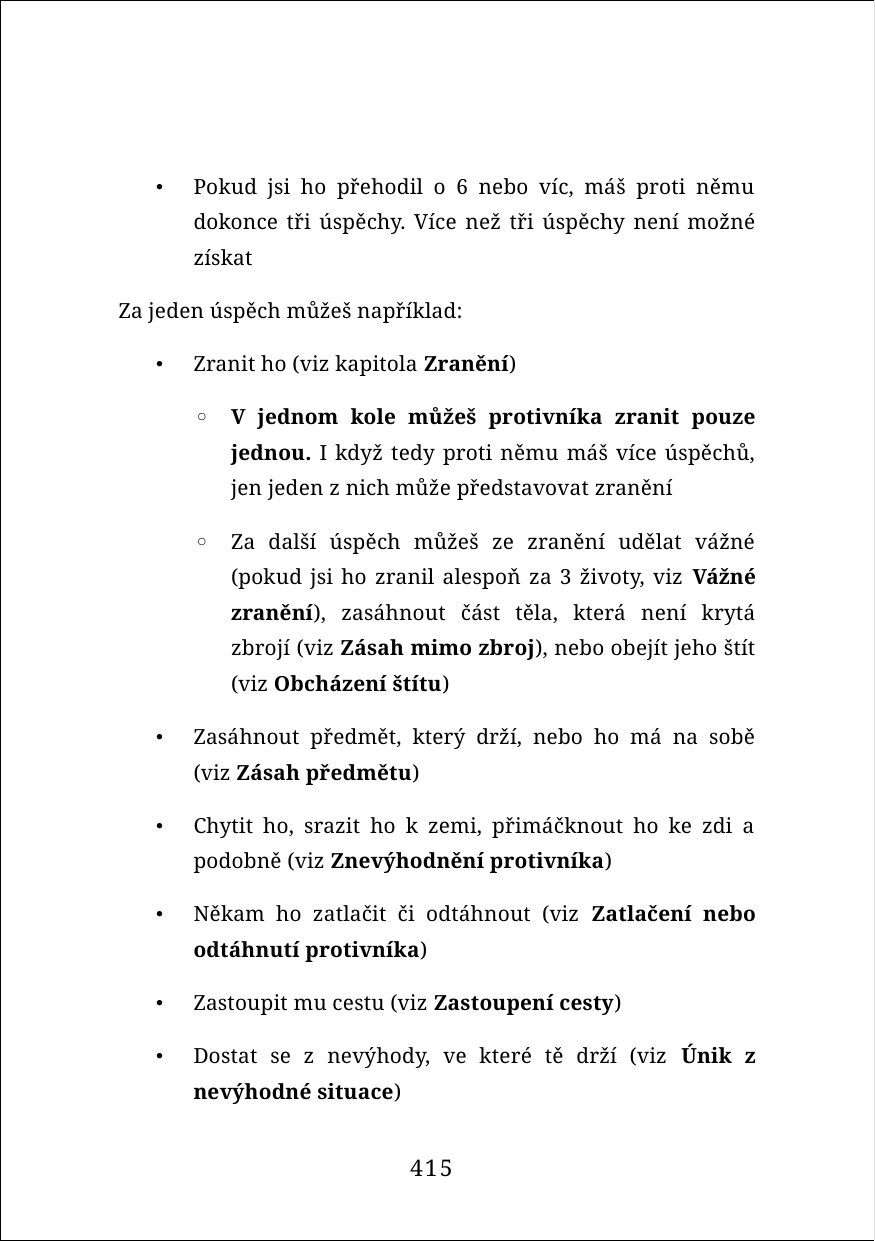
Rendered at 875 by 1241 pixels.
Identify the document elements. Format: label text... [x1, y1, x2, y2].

list Dostat se z nevýhody, ve které tě drží (viz Únik z nevýhodné situace) [156, 1042, 756, 1106]
text Za jeden úspěch můžeš například: [118, 296, 756, 324]
list Zranit ho (viz kapitola Zranění) [156, 349, 756, 378]
list Chytit ho, srazit ho k zemi, přimáčknout ho ke zdi a podobně (viz Znevýhodnění protivníka) [156, 811, 756, 875]
list Pokud jsi ho přehodil o 6 nebo víc, máš proti němu dokonce tři úspěchy. Více než tři úspěchy není možné získat [156, 172, 756, 271]
list Zastoupit mu cestu (viz Zastoupení cesty) [156, 988, 756, 1017]
list Za další úspěch můžeš ze zranění udělat vážné (pokud jsi ho zranil alespoň za 3 životy, viz Vážné zranění), zasáhnout část těla, která není krytá zbrojí (viz Zásah mimo zbroj), nebo obejít jeho štít (viz Obcházení štítu) [193, 527, 756, 697]
list Zasáhnout předmět, který drží, nebo ho má na sobě (viz Zásah předmětu) [156, 722, 756, 786]
list Někam ho zatlačit či odtáhnout (viz Zatlačení nebo odtáhnutí protivníka) [156, 899, 756, 963]
list V jednom kole můžeš protivníka zranit pouze jednou. I když tedy proti němu máš více úspěchů, jen jeden z nich může představovat zranění [193, 402, 756, 502]
